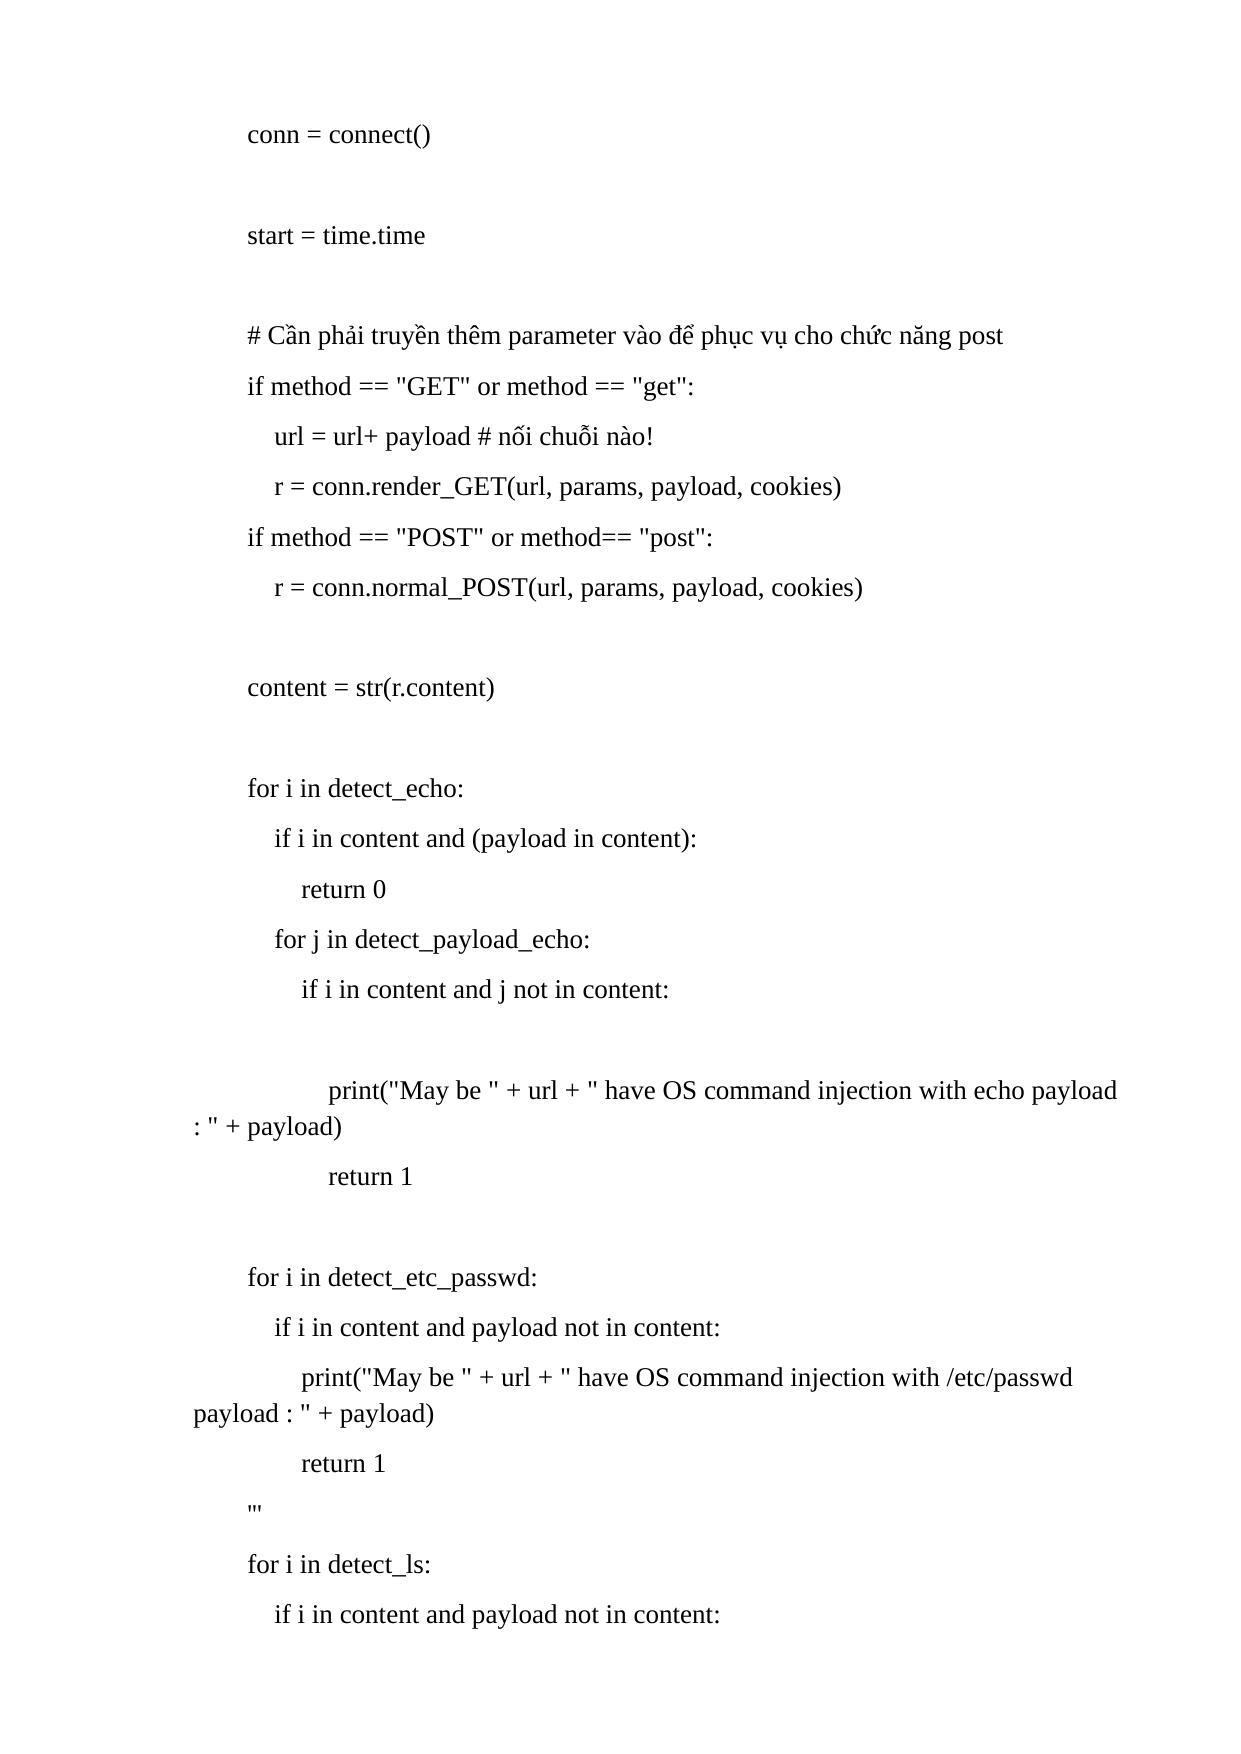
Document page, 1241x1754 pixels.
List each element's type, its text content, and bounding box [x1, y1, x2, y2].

text # Cần phải truyền thêm parameter vào để phục vụ cho chức năng post [193, 319, 1122, 351]
text print("May be " + url + " have OS command injection with /etc/passwd payload : " + payload) [193, 1361, 1122, 1428]
text return 1 [193, 1447, 1122, 1478]
text if i in content and payload not in content: [193, 1311, 1122, 1342]
text for j in detect_payload_echo: [193, 923, 1122, 954]
text r = conn.render_GET(url, params, payload, cookies) [193, 470, 1122, 501]
text if i in content and payload not in content: [193, 1598, 1122, 1629]
text for i in detect_ls: [193, 1548, 1122, 1579]
text ''' [193, 1498, 1122, 1529]
text if i in content and (payload in content): [193, 822, 1122, 854]
text if i in content and j not in content: [193, 973, 1122, 1004]
text return 1 [193, 1160, 1122, 1191]
text if method == "GET" or method == "get": [193, 370, 1122, 401]
text r = conn.normal_POST(url, params, payload, cookies) [193, 571, 1122, 602]
text if method == "POST" or method== "post": [193, 521, 1122, 552]
text url = url+ payload # nối chuỗi nào! [193, 420, 1122, 451]
text conn = connect() [193, 118, 1122, 149]
text start = time.time [193, 219, 1122, 250]
text return 0 [193, 873, 1122, 904]
text for i in detect_etc_passwd: [193, 1261, 1122, 1292]
text content = str(r.content) [193, 672, 1122, 703]
text print("May be " + url + " have OS command injection with echo payload : " + payload) [193, 1074, 1122, 1141]
text for i in detect_echo: [193, 772, 1122, 803]
